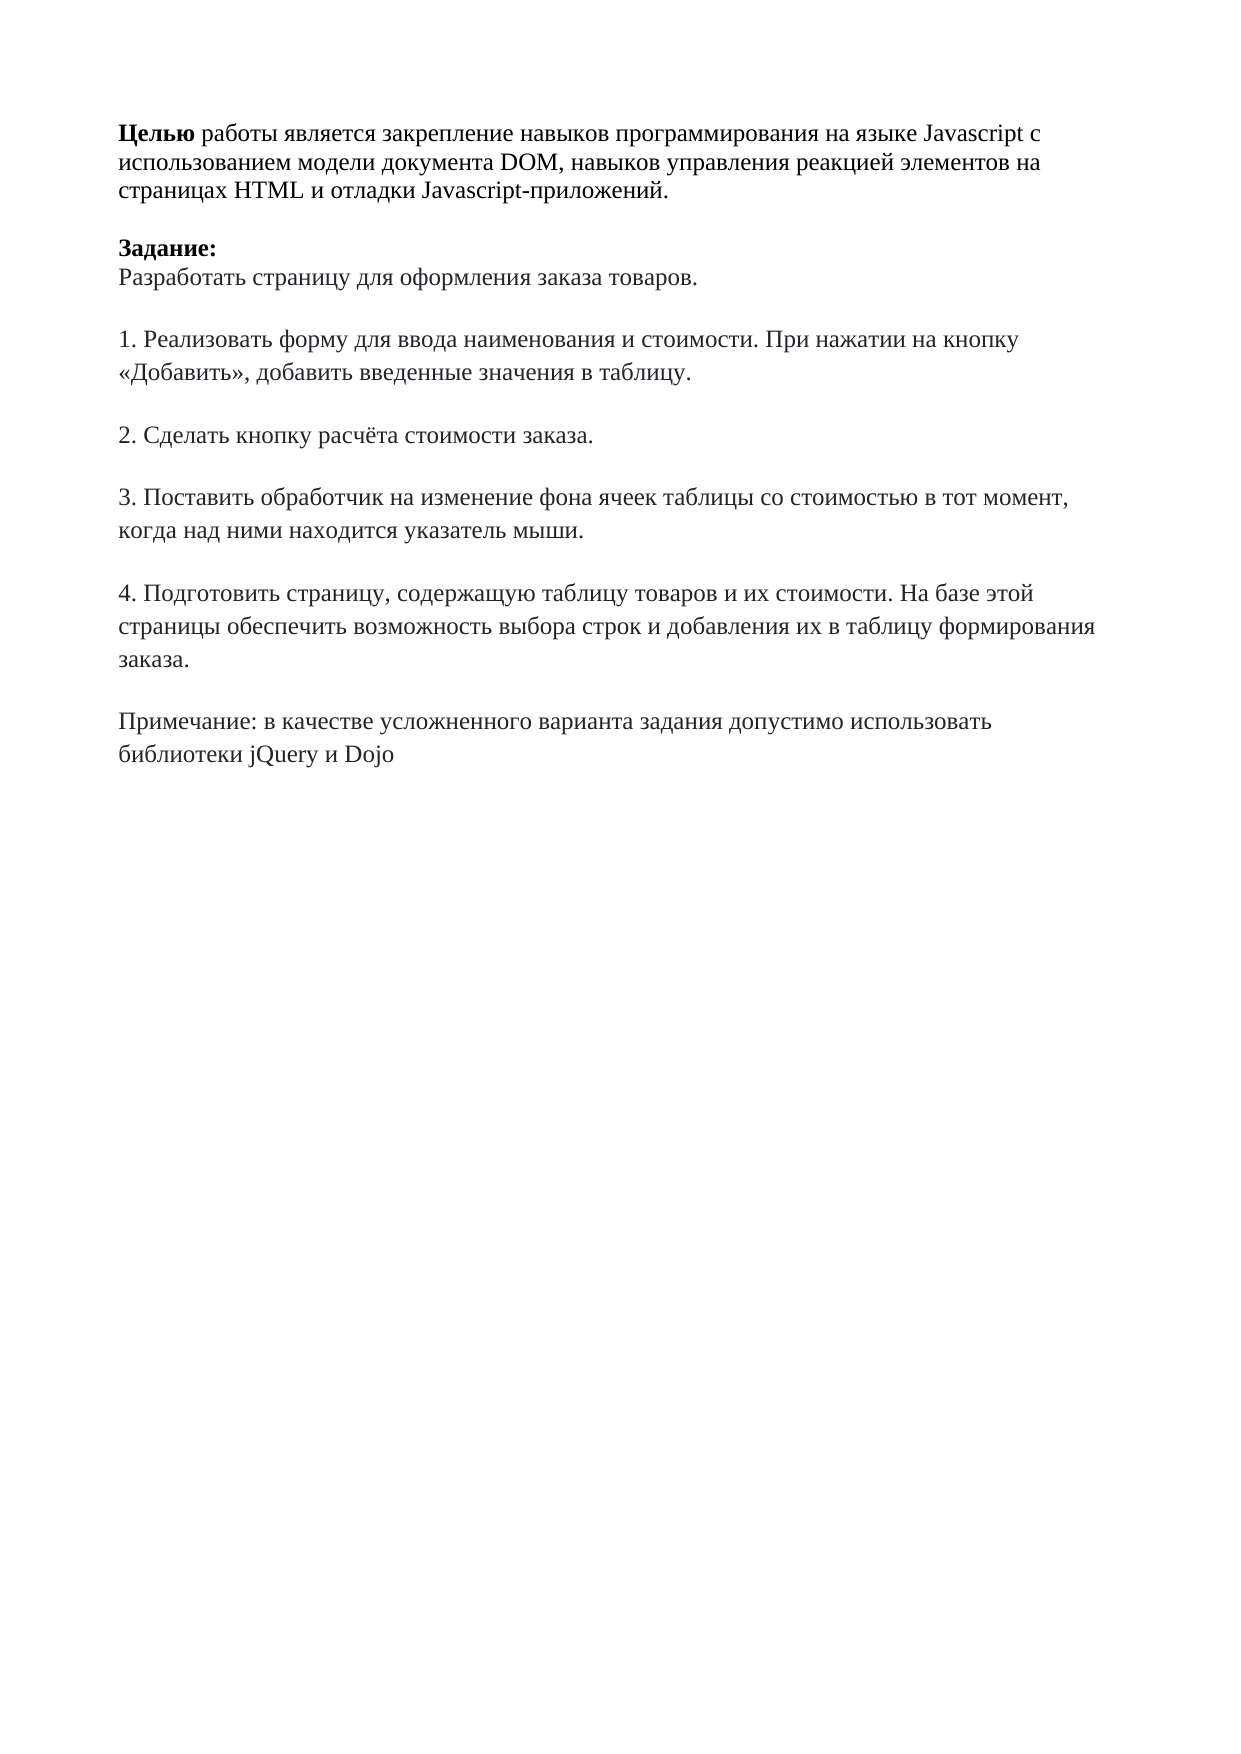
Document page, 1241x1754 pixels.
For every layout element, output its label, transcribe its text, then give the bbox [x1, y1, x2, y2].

text Примечание: в качестве усложненного варианта задания допустимо использовать библиотеки jQuery и Dojo [118, 706, 1122, 768]
text Целью работы является закрепление навыков программирования на языке Javascript с использованием модели документа DOM, навыков управления реакцией элементов на страницах HTML и отладки Javascript-приложений. [118, 118, 1122, 204]
text 4. Подготовить страницу, содержащую таблицу товаров и их стоимости. На базе этой страницы обеспечить возможность выбора строк и добавления их в таблицу формирования заказа. [118, 578, 1122, 673]
text 2. Сделать кнопку расчёта стоимости заказа. [118, 420, 1122, 449]
text 1. Реализовать форму для ввода наименования и стоимости. При нажатии на кнопку «Добавить», добавить введенные значения в таблицу. [118, 324, 1122, 386]
text 3. Поставить обработчик на изменение фона ячеек таблицы со стоимостью в тот момент, когда над ними находится указатель мыши. [118, 482, 1122, 544]
text Задание: [118, 233, 1122, 262]
text Разработать страницу для оформления заказа товаров. [118, 262, 1122, 291]
